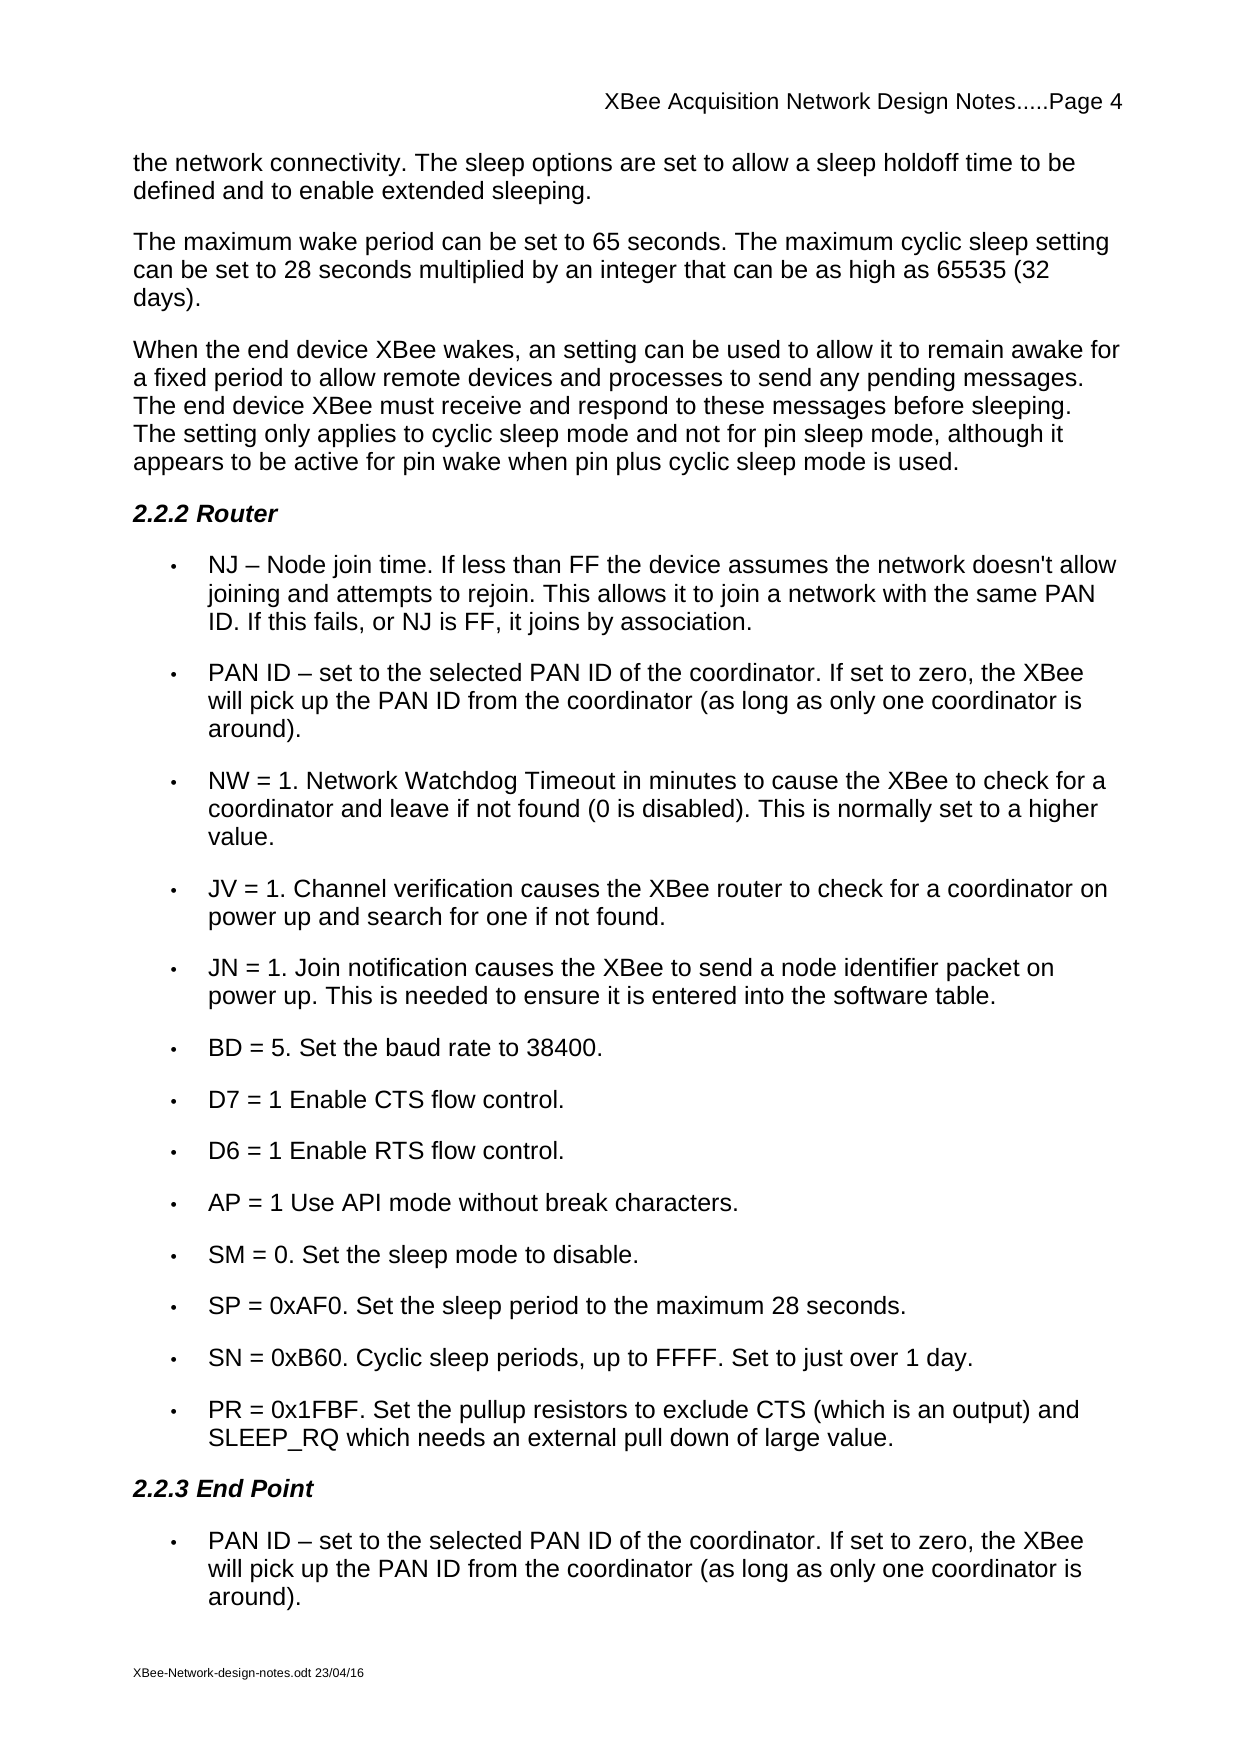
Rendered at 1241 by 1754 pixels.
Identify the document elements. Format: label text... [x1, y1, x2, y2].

list PAN ID – set to the selected PAN ID of the coordinator. If set to zero, the XBee will pick up the PAN ID from the coordinator (as long as only one coordinator is around). [170, 1527, 1123, 1611]
list D7 = 1 Enable CTS flow control. [170, 1086, 1123, 1114]
text the network connectivity. The sleep options are set to allow a sleep holdoff time to be defined and to enable extended sleeping. [133, 149, 1123, 205]
list AP = 1 Use API mode without break characters. [170, 1189, 1123, 1217]
text The maximum wake period can be set to 65 seconds. The maximum cyclic sleep setting can be set to 28 seconds multiplied by an integer that can be as high as 65535 (32 days). [133, 228, 1123, 312]
list JV = 1. Channel verification causes the XBee router to check for a coordinator on power up and search for one if not found. [170, 874, 1123, 931]
text When the end device XBee wakes, an setting can be used to allow it to remain awake for a fixed period to allow remote devices and processes to send any pending messages. The end device XBee must receive and respond to these messages before sleeping. The setting only applies to cyclic sleep mode and not for pin sleep mode, although it appears to be active for pin wake when pin plus cyclic sleep mode is used. [133, 336, 1123, 476]
list BD = 5. Set the baud rate to 38400. [170, 1034, 1123, 1062]
list JN = 1. Join notification causes the XBee to send a node identifier packet on power up. This is needed to ensure it is entered into the software table. [170, 954, 1123, 1010]
subtitle Router [133, 500, 1123, 528]
list D6 = 1 Enable RTS flow control. [170, 1137, 1123, 1165]
list PR = 0x1FBF. Set the pullup resistors to exclude CTS (which is an output) and SLEEP_RQ which needs an external pull down of large value. [170, 1396, 1123, 1452]
list SM = 0. Set the sleep mode to disable. [170, 1241, 1123, 1269]
list SP = 0xAF0. Set the sleep period to the maximum 28 seconds. [170, 1292, 1123, 1320]
list PAN ID – set to the selected PAN ID of the coordinator. If set to zero, the XBee will pick up the PAN ID from the coordinator (as long as only one coordinator is around). [170, 659, 1123, 743]
subtitle End Point [133, 1475, 1123, 1503]
list SN = 0xB60. Cyclic sleep periods, up to FFFF. Set to just over 1 day. [170, 1344, 1123, 1372]
list NJ – Node join time. If less than FF the device assumes the network doesn't allow joining and attempts to rejoin. This allows it to join a network with the same PAN ID. If this fails, or NJ is FF, it joins by association. [170, 551, 1123, 636]
list NW = 1. Network Watchdog Timeout in minutes to cause the XBee to check for a coordinator and leave if not found (0 is disabled). This is normally set to a higher value. [170, 767, 1123, 851]
